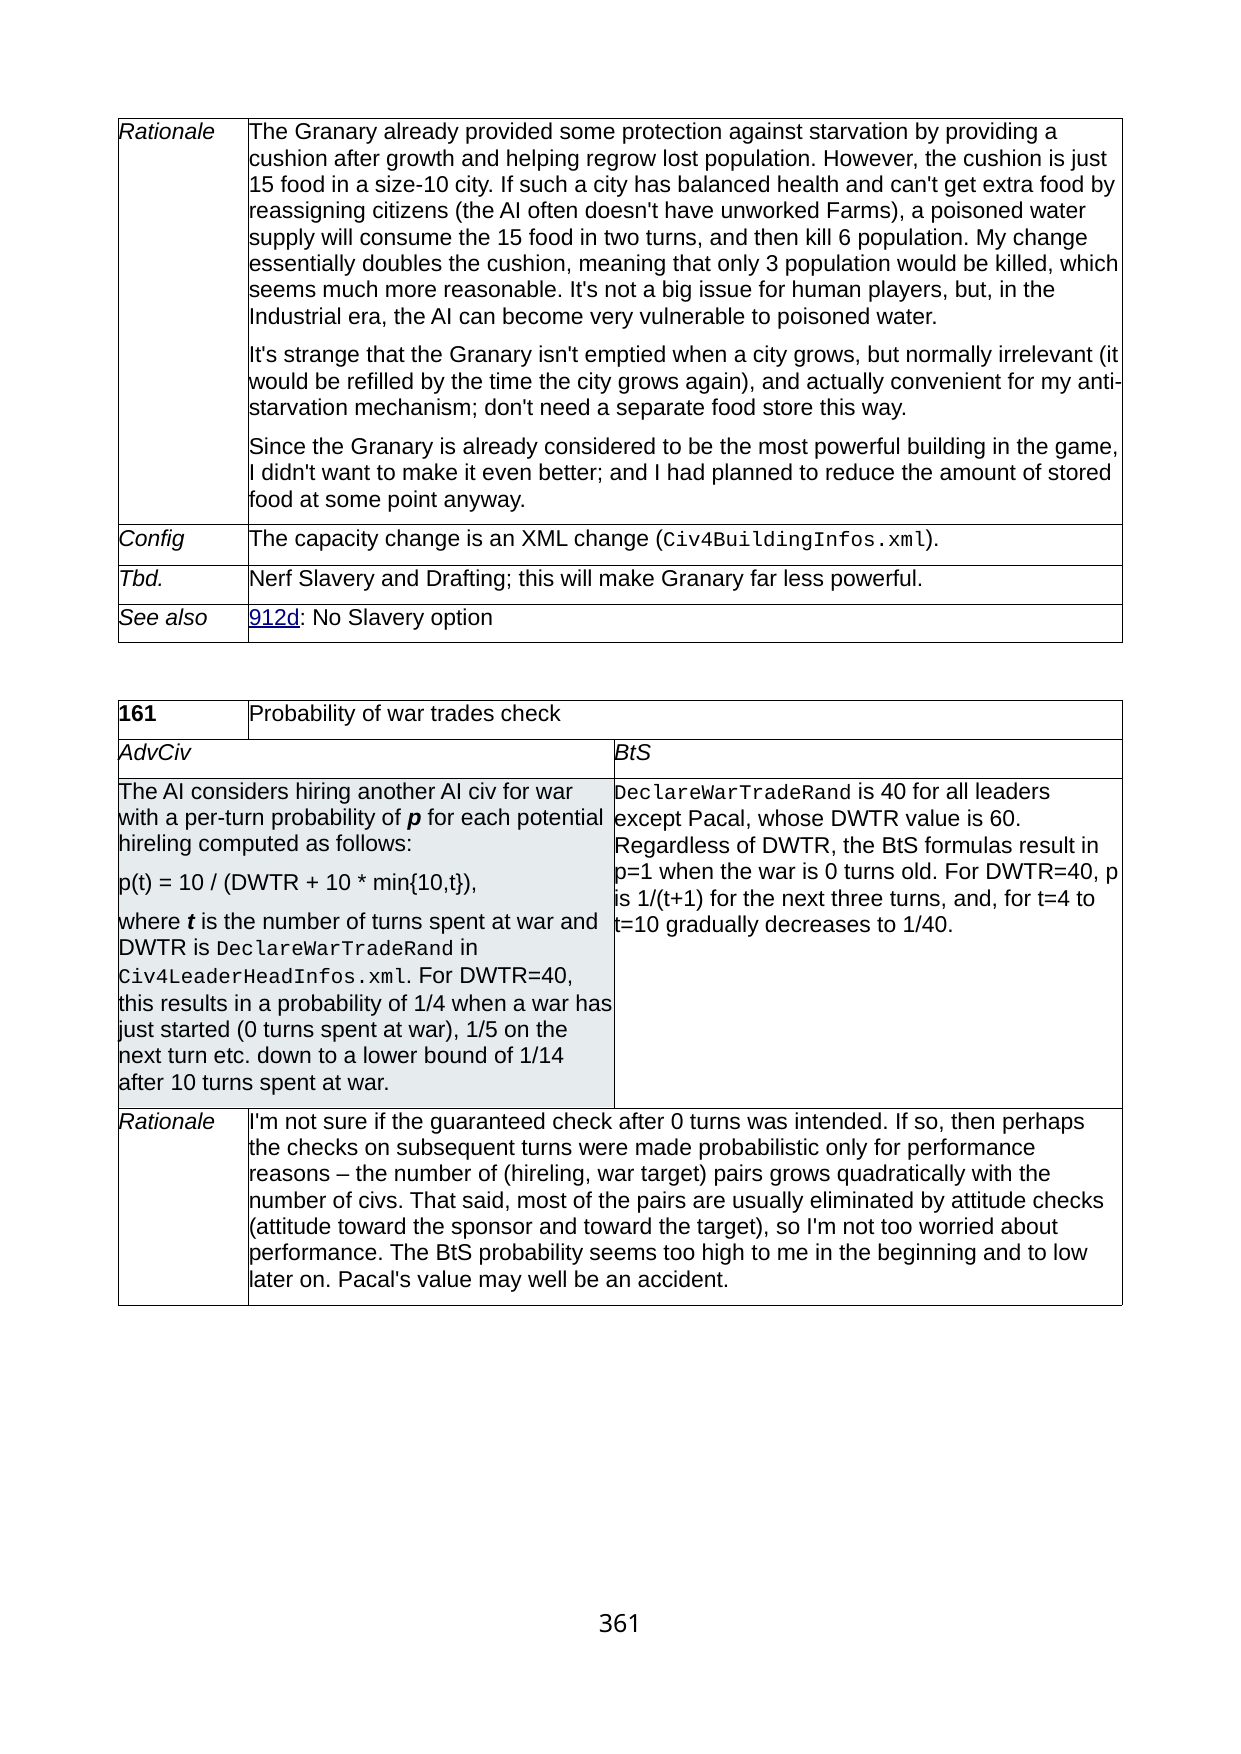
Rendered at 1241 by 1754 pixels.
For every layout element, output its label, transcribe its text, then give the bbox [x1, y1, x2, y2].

table_cell 912d: No Slavery option [249, 605, 1122, 642]
table_cell Nerf Slavery and Drafting; this will make Granary far less powerful. [249, 566, 1122, 603]
table_cell Tbd. [119, 566, 248, 603]
table_cell Config [119, 525, 248, 564]
table_cell Rationale [119, 1109, 248, 1304]
table_cell The Granary already provided some protection against starvation by providing a cushion after growth and helping regrow lost population. However, the cushion is just 15 food in a size-10 city. If such a city has balanced health and can't get extra food by reassigning citizens (the AI often doesn't have unworked Farms), a poisoned water supply will consume the 15 food in two turns, and then kill 6 population. My change essentially doubles the cushion, meaning that only 3 population would be killed, which seems much more reasonable. It's not a big issue for human players, but, in the Industrial era, the AI can become very vulnerable to poisoned water. It's strange that the Granary isn't emptied when a city grows, but normally irrelevant (it would be refilled by the time the city grows again), and actually convenient for my anti-starvation mechanism; don't need a separate food store this way. Since the Granary is already considered to be the most powerful building in the game, I didn't want to make it even better; and I had planned to reduce the amount of stored food at some point anyway. [249, 119, 1122, 524]
table_cell AdvCiv [119, 740, 614, 778]
table_cell See also [119, 605, 248, 642]
table_cell Rationale [119, 119, 248, 524]
table_cell The AI considers hiring another AI civ for war with a per-turn probability of p for each potential hireling computed as follows: p(t) = 10 / (DWTR + 10 * min{10,t}), where t is the number of turns spent at war and DWTR is DeclareWarTradeRand in Civ4LeaderHeadInfos.xml. For DWTR=40, this results in a probability of 1/4 when a war has just started (0 turns spent at war), 1/5 on the next turn etc. down to a lower bound of 1/14 after 10 turns spent at war. [119, 779, 614, 1107]
table_cell BtS [615, 740, 1122, 778]
table_cell The capacity change is an XML change (Civ4BuildingInfos.xml). [249, 525, 1122, 564]
table_header Probability of war trades check [249, 701, 1122, 739]
table_cell I'm not sure if the guaranteed check after 0 turns was intended. If so, then perhaps the checks on subsequent turns were made probabilistic only for performance reasons – the number of (hireling, war target) pairs grows quadratically with the number of civs. That said, most of the pairs are usually eliminated by attitude checks (attitude toward the sponsor and toward the target), so I'm not too worried about performance. The BtS probability seems too high to me in the beginning and to low later on. Pacal's value may well be an accident. [249, 1109, 1122, 1304]
table_cell DeclareWarTradeRand is 40 for all leaders except Pacal, whose DWTR value is 60. Regardless of DWTR, the BtS formulas result in p=1 when the war is 0 turns old. For DWTR=40, p is 1/(t+1) for the next three turns, and, for t=4 to t=10 gradually decreases to 1/40. [615, 779, 1122, 1107]
table_header 161 [119, 701, 248, 739]
